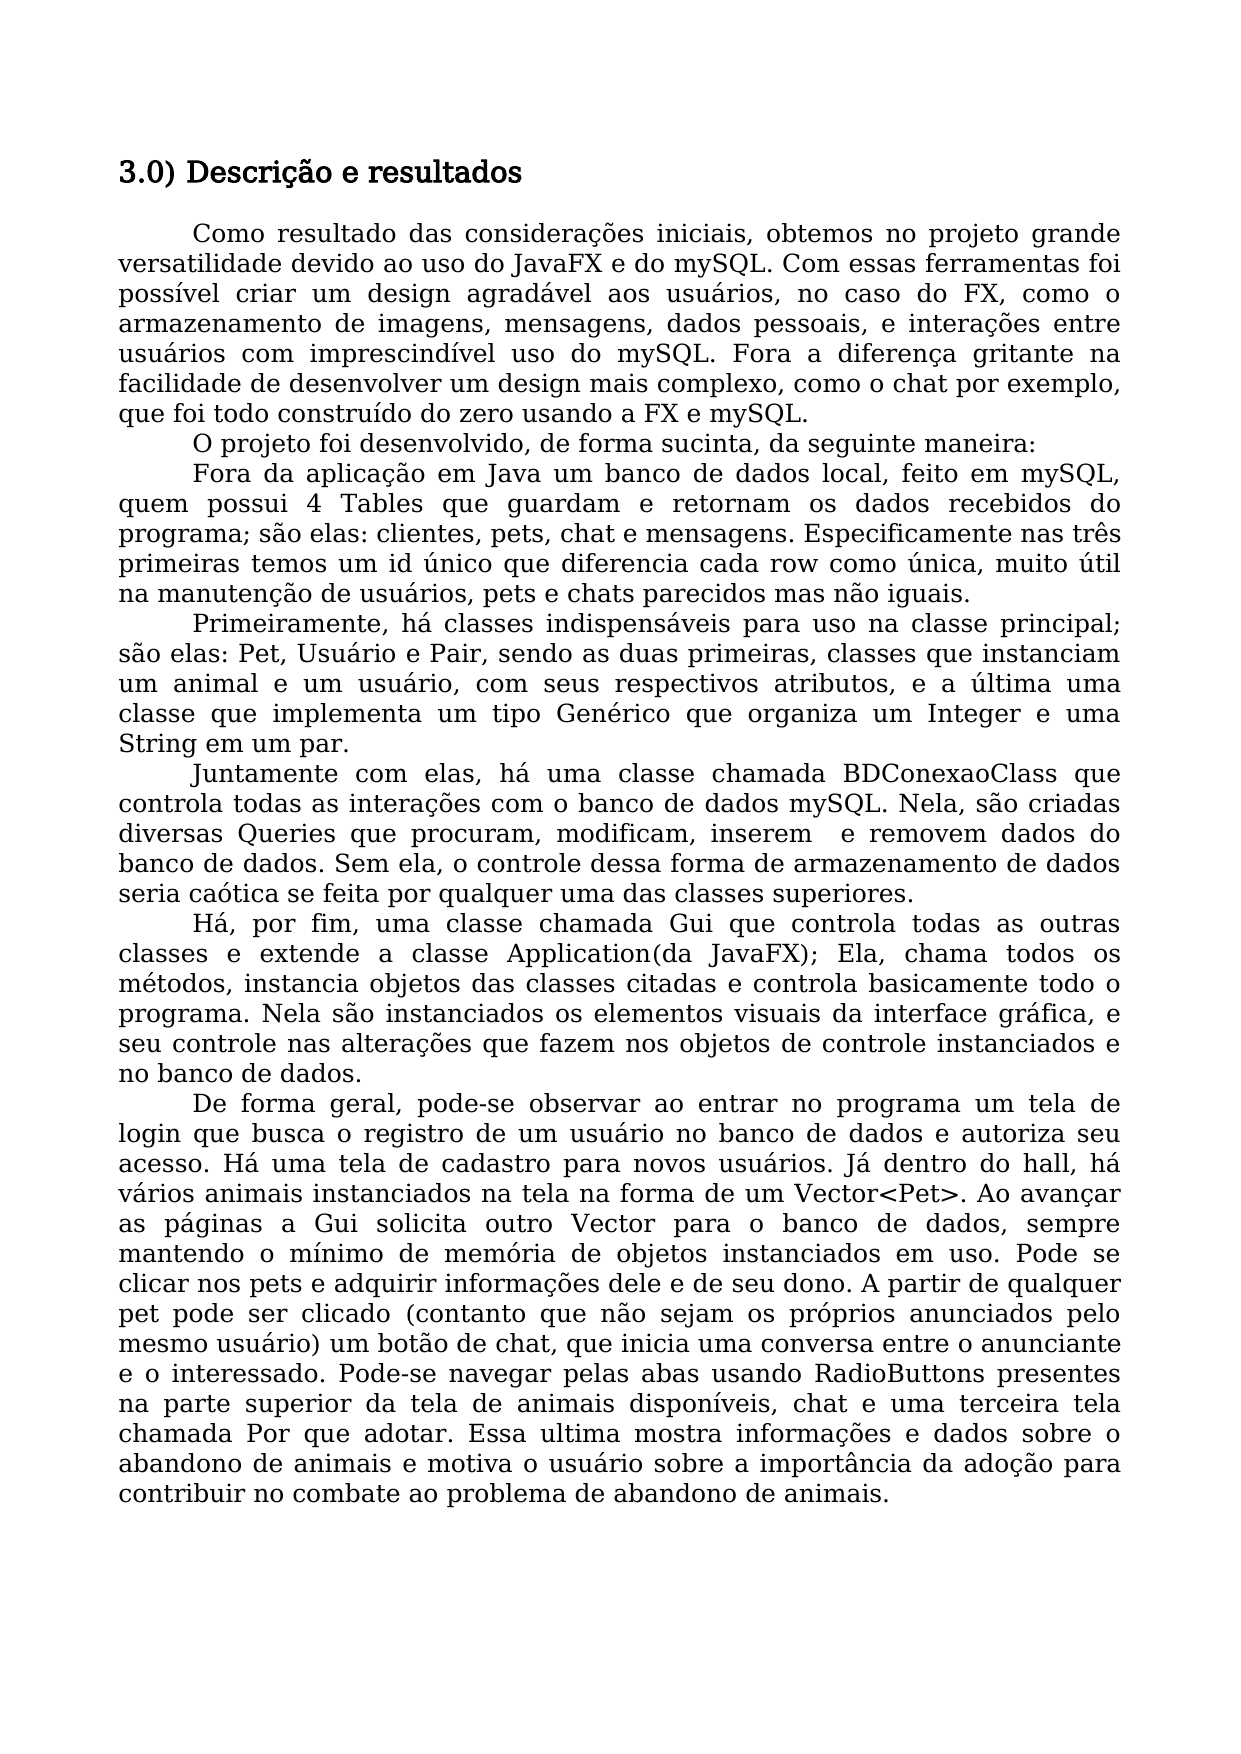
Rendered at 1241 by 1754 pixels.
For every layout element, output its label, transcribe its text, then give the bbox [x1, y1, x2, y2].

text 3.0) Descrição e resultados [118, 153, 1122, 188]
text Juntamente com elas, há uma classe chamada BDConexaoClass que controla todas as interações com o banco de dados mySQL. Nela, são criadas diversas Queries que procuram, modificam, inserem e removem dados do banco de dados. Sem ela, o controle dessa forma de armazenamento de dados seria caótica se feita por qualquer uma das classes superiores. [118, 758, 1122, 908]
text Como resultado das considerações iniciais, obtemos no projeto grande versatilidade devido ao uso do JavaFX e do mySQL. Com essas ferramentas foi possível criar um design agradável aos usuários, no caso do FX, como o armazenamento de imagens, mensagens, dados pessoais, e interações entre usuários com imprescindível uso do mySQL. Fora a diferença gritante na facilidade de desenvolver um design mais complexo, como o chat por exemplo, que foi todo construído do zero usando a FX e mySQL. [118, 218, 1122, 428]
text De forma geral, pode-se observar ao entrar no programa um tela de login que busca o registro de um usuário no banco de dados e autoriza seu acesso. Há uma tela de cadastro para novos usuários. Já dentro do hall, há vários animais instanciados na tela na forma de um Vector<Pet>. Ao avançar as páginas a Gui solicita outro Vector para o banco de dados, sempre mantendo o mínimo de memória de objetos instanciados em uso. Pode se clicar nos pets e adquirir informações dele e de seu dono. A partir de qualquer pet pode ser clicado (contanto que não sejam os próprios anunciados pelo mesmo usuário) um botão de chat, que inicia uma conversa entre o anunciante e o interessado. Pode-se navegar pelas abas usando RadioButtons presentes na parte superior da tela de animais disponíveis, chat e uma terceira tela chamada Por que adotar. Essa ultima mostra informações e dados sobre o abandono de animais e motiva o usuário sobre a importância da adoção para contribuir no combate ao problema de abandono de animais. [118, 1088, 1122, 1508]
text Há, por fim, uma classe chamada Gui que controla todas as outras classes e extende a classe Application(da JavaFX); Ela, chama todos os métodos, instancia objetos das classes citadas e controla basicamente todo o programa. Nela são instanciados os elementos visuais da interface gráfica, e seu controle nas alterações que fazem nos objetos de controle instanciados e no banco de dados. [118, 908, 1122, 1088]
text Fora da aplicação em Java um banco de dados local, feito em mySQL, quem possui 4 Tables que guardam e retornam os dados recebidos do programa; são elas: clientes, pets, chat e mensagens. Especificamente nas três primeiras temos um id único que diferencia cada row como única, muito útil na manutenção de usuários, pets e chats parecidos mas não iguais. [118, 458, 1122, 608]
text Primeiramente, há classes indispensáveis para uso na classe principal; são elas: Pet, Usuário e Pair, sendo as duas primeiras, classes que instanciam um animal e um usuário, com seus respectivos atributos, e a última uma classe que implementa um tipo Genérico que organiza um Integer e uma String em um par. [118, 608, 1122, 758]
text O projeto foi desenvolvido, de forma sucinta, da seguinte maneira: [118, 428, 1122, 458]
